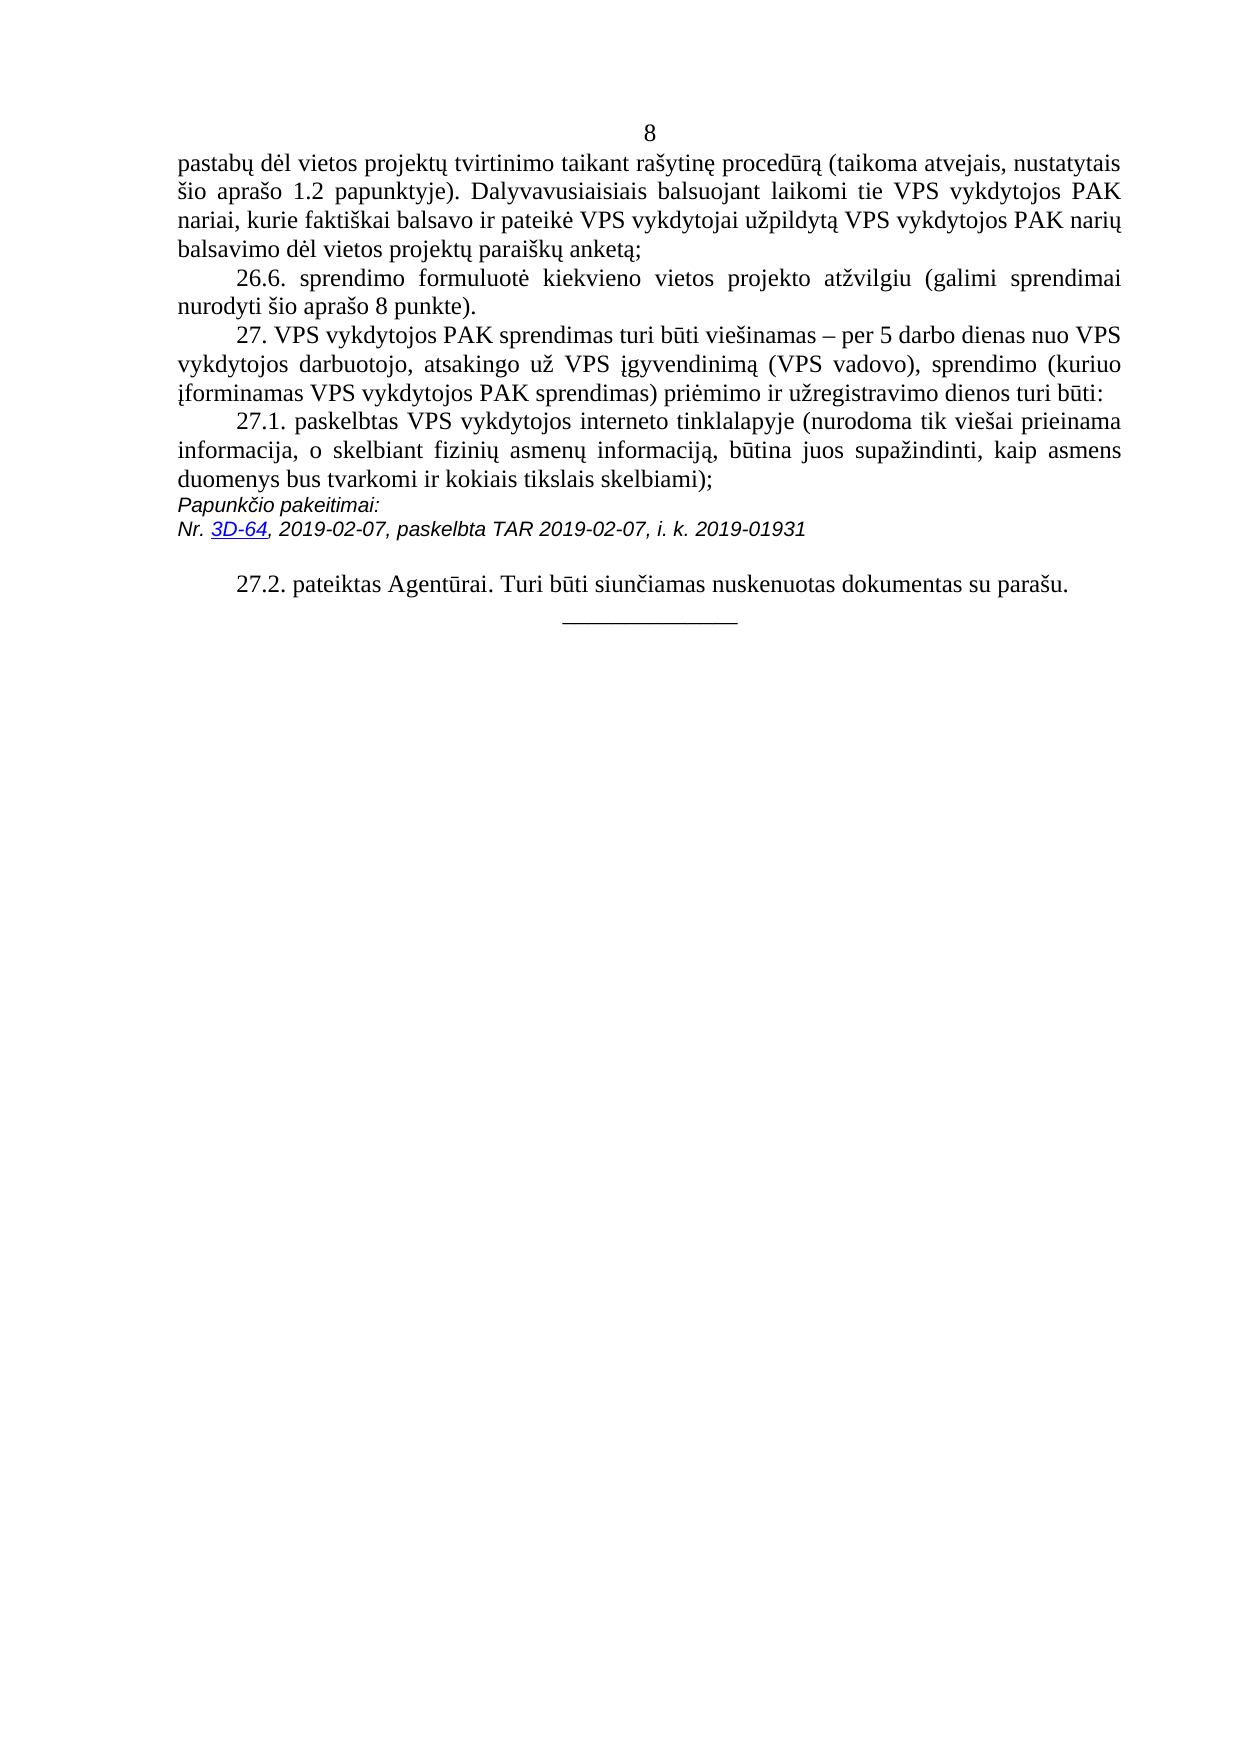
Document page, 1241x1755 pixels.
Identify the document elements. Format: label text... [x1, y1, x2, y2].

text 27.2. pateiktas Agentūrai. Turi būti siunčiamas nuskenuotas dokumentas su parašu. [177, 569, 1122, 598]
text pastabų dėl vietos projektų tvirtinimo taikant rašytinę procedūrą (taikoma atvejais, nustatytais šio aprašo 1.2 papunktyje). Dalyvavusiaisiais balsuojant laikomi tie VPS vykdytojos PAK nariai, kurie faktiškai balsavo ir pateikė VPS vykdytojai užpildytą VPS vykdytojos PAK narių balsavimo dėl vietos projektų paraiškų anketą; [177, 148, 1122, 263]
text ______________ [177, 598, 1122, 627]
text Papunkčio pakeitimai: [177, 493, 1122, 517]
text 27.1. paskelbtas VPS vykdytojos interneto tinklalapyje (nurodoma tik viešai prieinama informacija, o skelbiant fizinių asmenų informaciją, būtina juos supažindinti, kaip asmens duomenys bus tvarkomi ir kokiais tikslais skelbiami); [177, 406, 1122, 493]
text 26.6. sprendimo formuluotė kiekvieno vietos projekto atžvilgiu (galimi sprendimai nurodyti šio aprašo 8 punkte). [177, 263, 1122, 320]
text Nr. 3D-64, 2019-02-07, paskelbta TAR 2019-02-07, i. k. 2019-01931 [177, 517, 1122, 541]
text 27. VPS vykdytojos PAK sprendimas turi būti viešinamas – per 5 darbo dienas nuo VPS vykdytojos darbuotojo, atsakingo už VPS įgyvendinimą (VPS vadovo), sprendimo (kuriuo įforminamas VPS vykdytojos PAK sprendimas) priėmimo ir užregistravimo dienos turi būti: [177, 320, 1122, 406]
